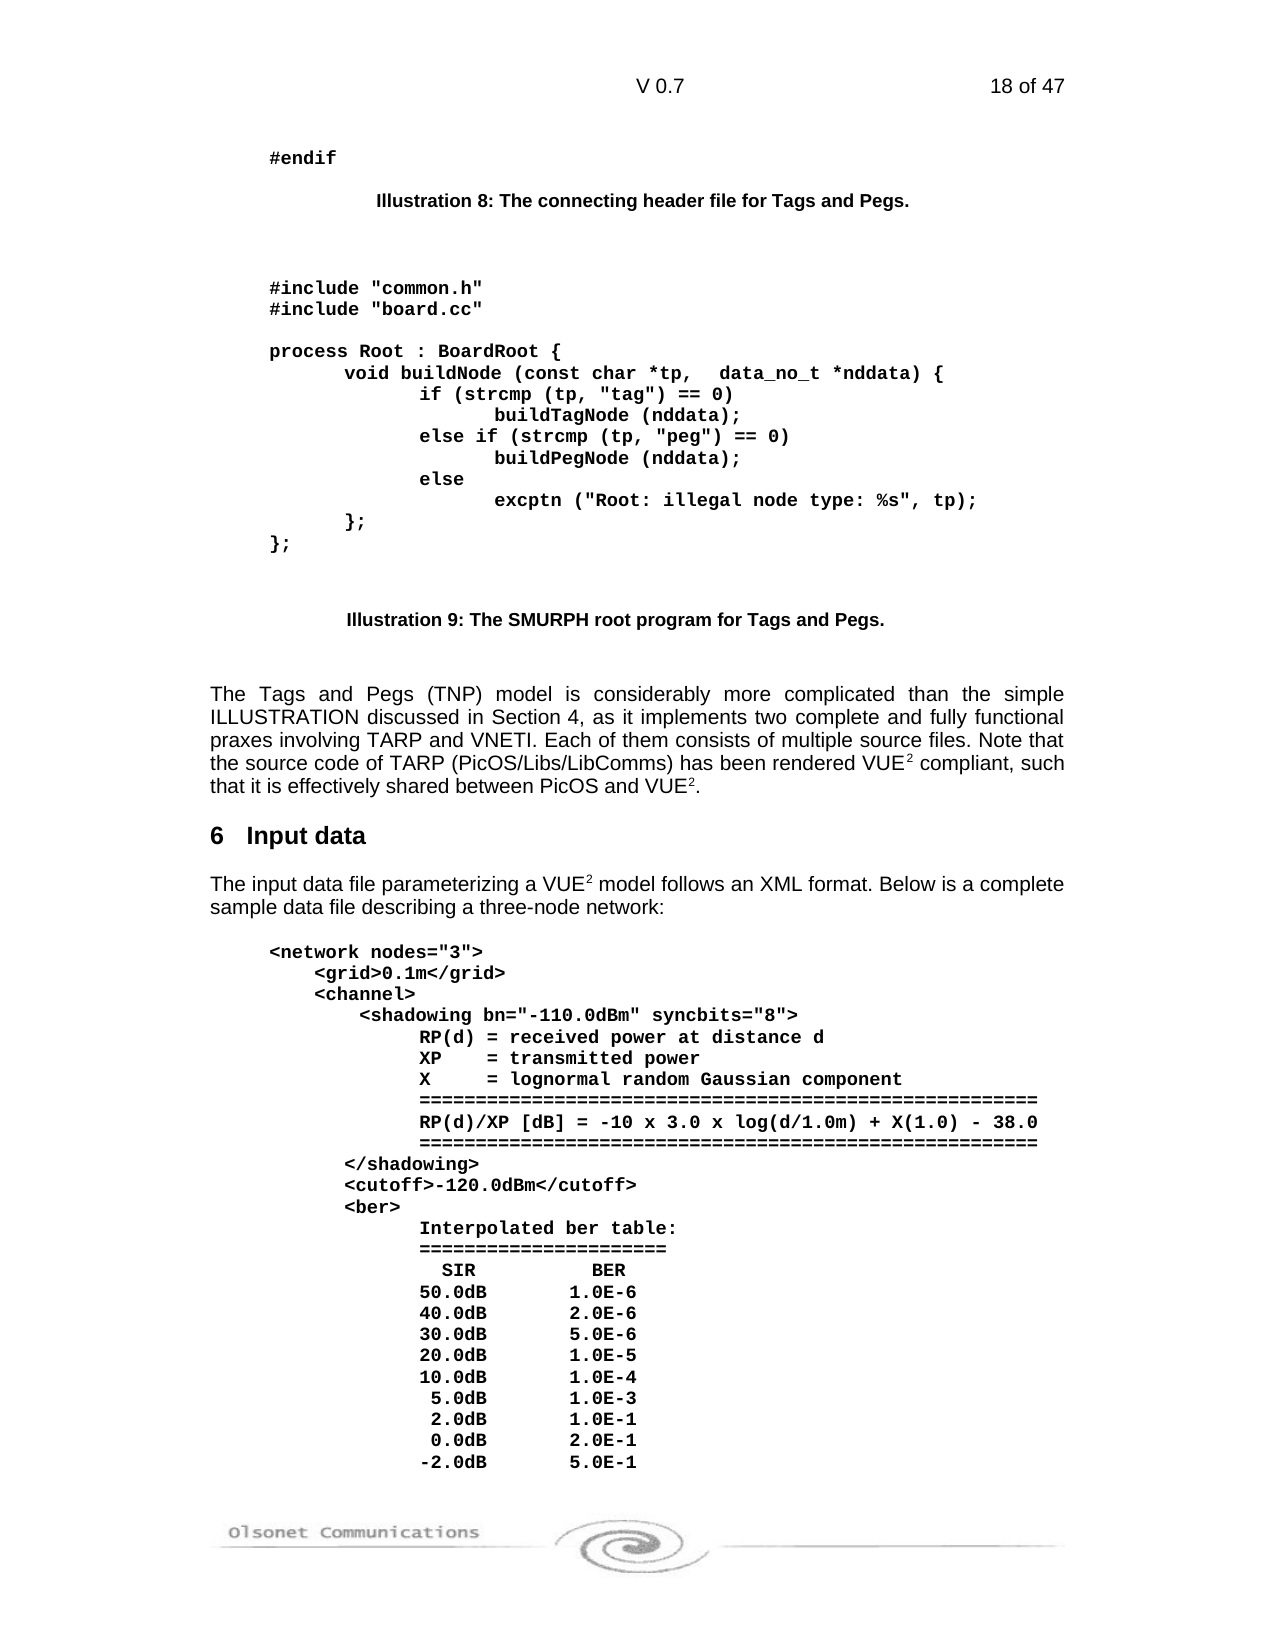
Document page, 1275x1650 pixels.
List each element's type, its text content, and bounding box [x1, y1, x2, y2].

text <shadowing bn="-110.0dBm" syncbits="8"> [269, 1006, 1065, 1027]
text ====================== [269, 1240, 1065, 1261]
text 2.0dB 1.0E-1 [269, 1410, 1065, 1431]
text excptn ("Root: illegal node type: %s", tp); [269, 491, 1065, 512]
text Interpolated ber table: [269, 1219, 1065, 1240]
text buildTagNode (nddata); [269, 406, 1065, 427]
text [376, 211, 922, 239]
text The input data file parameterizing a VUE2 model follows an XML format. Below is a complete sample data file describing a three-node network: [210, 873, 1065, 919]
text X = lognormal random Gaussian component [269, 1070, 1065, 1091]
text 50.0dB 1.0E-6 [269, 1282, 1065, 1304]
text Illustration 9: The SMURPH root program for Tags and Pegs. [346, 609, 939, 630]
text process Root : BoardRoot { [269, 342, 1065, 363]
text <grid>0.1m</grid> [269, 964, 1065, 985]
text SIR BER [269, 1261, 1065, 1282]
text 20.0dB 1.0E-5 [269, 1346, 1065, 1367]
text #include "common.h" [269, 278, 1065, 300]
text RP(d)/XP [dB] = -10 x 3.0 x log(d/1.0m) + X(1.0) - 38.0 [269, 1112, 1065, 1134]
text ======================================================= [269, 1134, 1065, 1155]
text XP = transmitted power [269, 1049, 1065, 1070]
text Illustration 8: The connecting header file for Tags and Pegs. [376, 190, 922, 211]
text void buildNode (const char *tp, data_no_t *nddata) { [269, 363, 1065, 385]
text <network nodes="3"> [269, 942, 1065, 964]
text #endif [269, 149, 1065, 190]
text RP(d) = received power at distance d [269, 1027, 1065, 1049]
text 5.0dB 1.0E-3 [269, 1389, 1065, 1410]
subtitle Input data [210, 822, 1065, 849]
text buildPegNode (nddata); [269, 448, 1065, 470]
text The Tags and Pegs (TNP) model is considerably more complicated than the simple ILLUSTRATION discussed in Section 4, as it implements two complete and fully functional praxes involving TARP and VNETI. Each of them consists of multiple source files. Note that the source code of TARP (PicOS/Libs/LibComms) has been rendered VUE2 compliant, such that it is effectively shared between PicOS and VUE2. [210, 682, 1065, 798]
text 10.0dB 1.0E-4 [269, 1367, 1065, 1389]
text 0.0dB 2.0E-1 [269, 1431, 1065, 1452]
text <ber> [269, 1197, 1065, 1219]
text ======================================================= [269, 1091, 1065, 1112]
text 40.0dB 2.0E-6 [269, 1304, 1065, 1325]
picture [210, 1504, 1065, 1596]
text else [269, 470, 1065, 491]
text #include "board.cc" [269, 300, 1065, 321]
text 30.0dB 5.0E-6 [269, 1325, 1065, 1346]
text <channel> [269, 985, 1065, 1006]
text <cutoff>-120.0dBm</cutoff> [269, 1176, 1065, 1197]
text -2.0dB 5.0E-1 [269, 1452, 1065, 1474]
text else if (strcmp (tp, "peg") == 0) [269, 427, 1065, 448]
text }; [269, 533, 1065, 555]
text }; [269, 512, 1065, 533]
text if (strcmp (tp, "tag") == 0) [269, 385, 1065, 406]
text </shadowing> [269, 1155, 1065, 1176]
